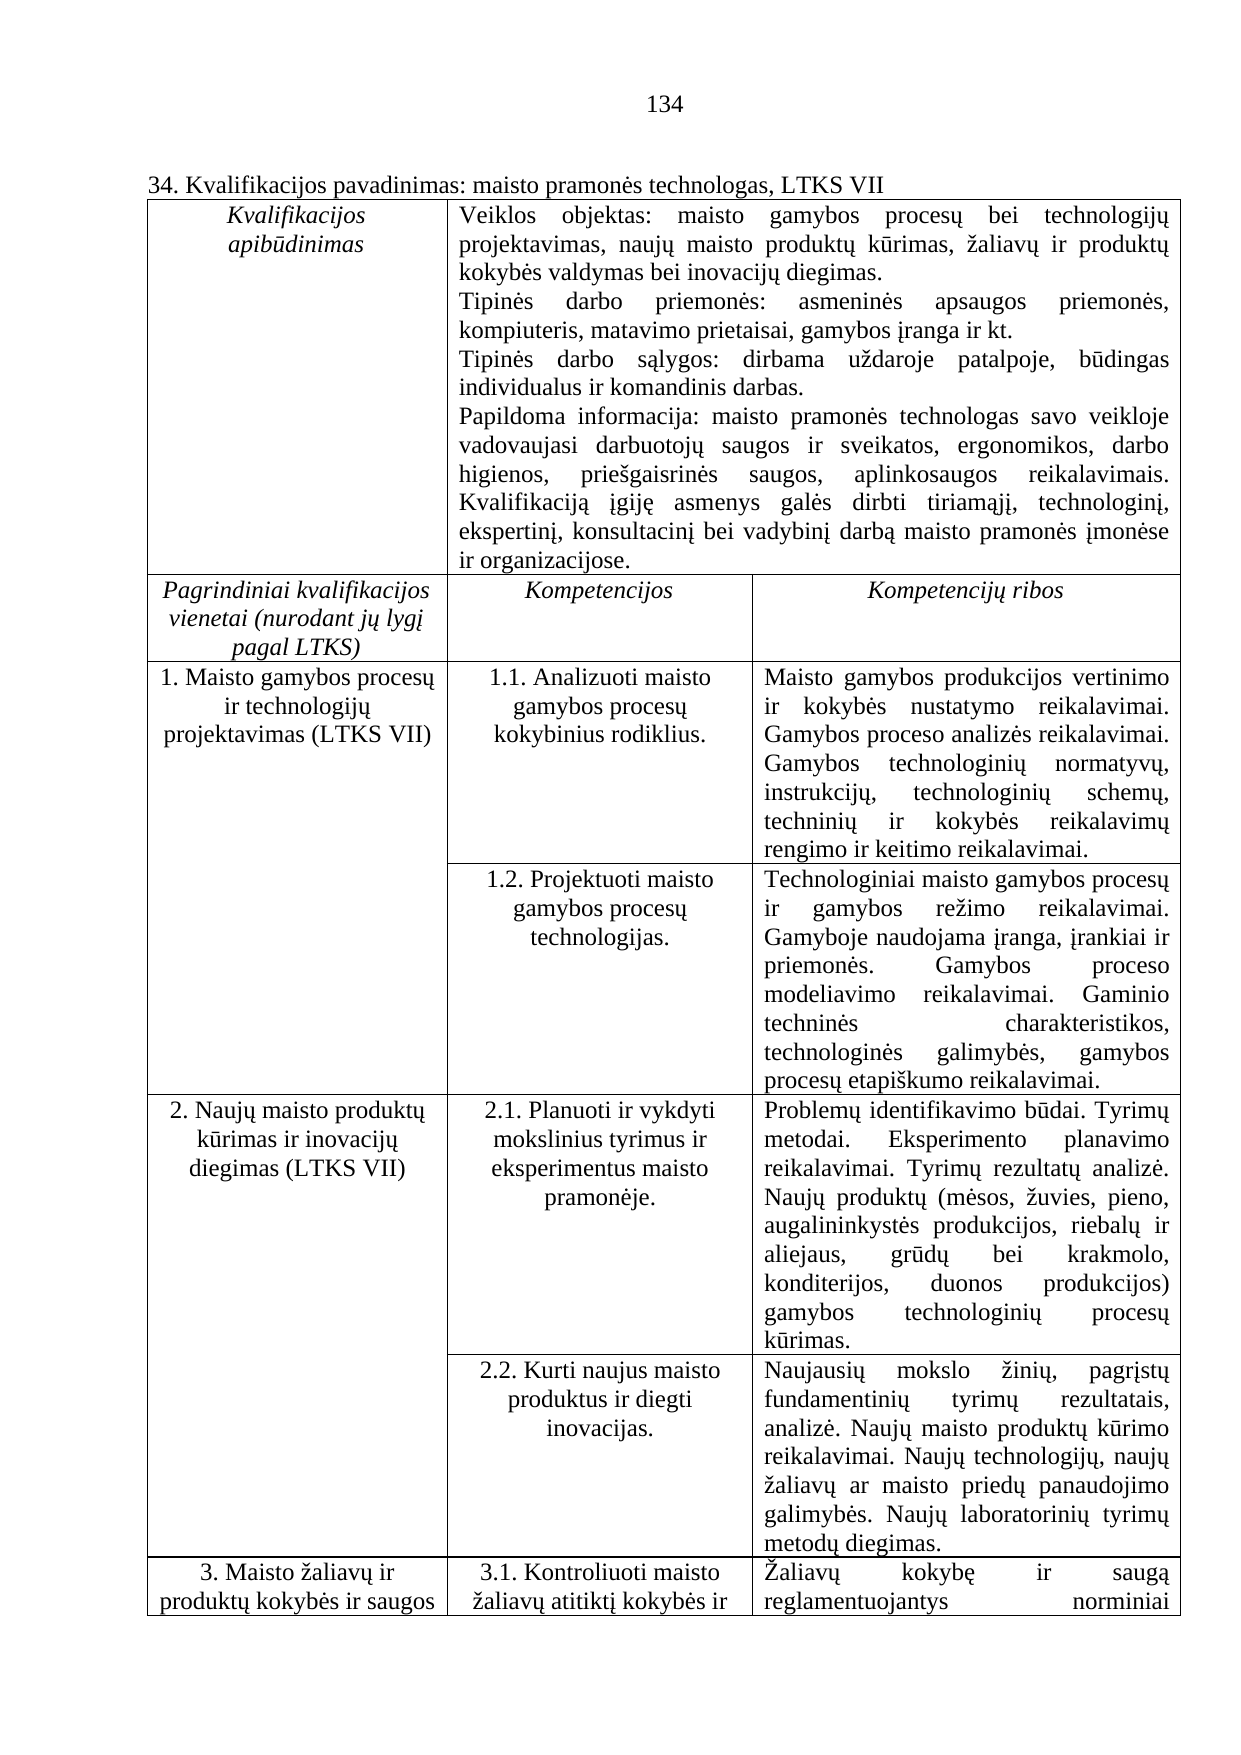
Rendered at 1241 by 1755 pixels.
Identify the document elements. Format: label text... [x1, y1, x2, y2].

table_cell Maisto gamybos produkcijos vertinimo ir kokybės nustatymo reikalavimai. Gamybos proceso analizės reikalavimai. Gamybos technologinių normatyvų, instrukcijų, technologinių schemų, techninių ir kokybės reikalavimų rengimo ir keitimo reikalavimai. [753, 662, 1180, 863]
table_header Kvalifikacijos apibūdinimas [148, 200, 447, 574]
text 34. Kvalifikacijos pavadinimas: maisto pramonės technologas, LTKS VII [148, 170, 1181, 199]
table_cell Naujausių mokslo žinių, pagrįstų fundamentinių tyrimų rezultatais, analizė. Naujų maisto produktų kūrimo reikalavimai. Naujų technologijų, naujų žaliavų ar maisto priedų panaudojimo galimybės. Naujų laboratorinių tyrimų metodų diegimas. [753, 1355, 1180, 1556]
table_cell 1. Maisto gamybos procesų ir technologijų projektavimas (LTKS VII) [148, 662, 447, 1094]
table_cell Kompetencijos [448, 575, 752, 661]
table_cell 1.2. Projektuoti maisto gamybos procesų technologijas. [448, 864, 752, 1094]
table_cell 3.1. Kontroliuoti maisto žaliavų atitiktį kokybės ir [448, 1558, 752, 1615]
table_cell 1.1. Analizuoti maisto gamybos procesų kokybinius rodiklius. [448, 662, 752, 863]
table_cell 2. Naujų maisto produktų kūrimas ir inovacijų diegimas (LTKS VII) [148, 1095, 447, 1556]
table_cell Technologiniai maisto gamybos procesų ir gamybos režimo reikalavimai. Gamyboje naudojama įranga, įrankiai ir priemonės. Gamybos proceso modeliavimo reikalavimai. Gaminio techninės charakteristikos, technologinės galimybės, gamybos procesų etapiškumo reikalavimai. [753, 864, 1180, 1094]
table_cell Problemų identifikavimo būdai. Tyrimų metodai. Eksperimento planavimo reikalavimai. Tyrimų rezultatų analizė. Naujų produktų (mėsos, žuvies, pieno, augalininkystės produkcijos, riebalų ir aliejaus, grūdų bei krakmolo, konditerijos, duonos produkcijos) gamybos technologinių procesų kūrimas. [753, 1095, 1180, 1354]
table_cell Pagrindiniai kvalifikacijos vienetai (nurodant jų lygį pagal LTKS) [148, 575, 447, 661]
table_cell 3. Maisto žaliavų ir produktų kokybės ir saugos [148, 1558, 447, 1615]
table_cell 2.1. Planuoti ir vykdyti mokslinius tyrimus ir eksperimentus maisto pramonėje. [448, 1095, 752, 1354]
table_cell 2.2. Kurti naujus maisto produktus ir diegti inovacijas. [448, 1355, 752, 1556]
table_header Veiklos objektas: maisto gamybos procesų bei technologijų projektavimas, naujų maisto produktų kūrimas, žaliavų ir produktų kokybės valdymas bei inovacijų diegimas. Tipinės darbo priemonės: asmeninės apsaugos priemonės, kompiuteris, matavimo prietaisai, gamybos įranga ir kt. Tipinės darbo sąlygos: dirbama uždaroje patalpoje, būdingas individualus ir komandinis darbas. Papildoma informacija: maisto pramonės technologas savo veikloje vadovaujasi darbuotojų saugos ir sveikatos, ergonomikos, darbo higienos, priešgaisrinės saugos, aplinkosaugos reikalavimais. Kvalifikaciją įgiję asmenys galės dirbti tiriamąjį, technologinį, ekspertinį, konsultacinį bei vadybinį darbą maisto pramonės įmonėse ir organizacijose. [448, 200, 1180, 574]
table_cell Žaliavų kokybę ir saugą reglamentuojantys norminiai [753, 1558, 1180, 1615]
table_cell Kompetencijų ribos [753, 575, 1180, 661]
